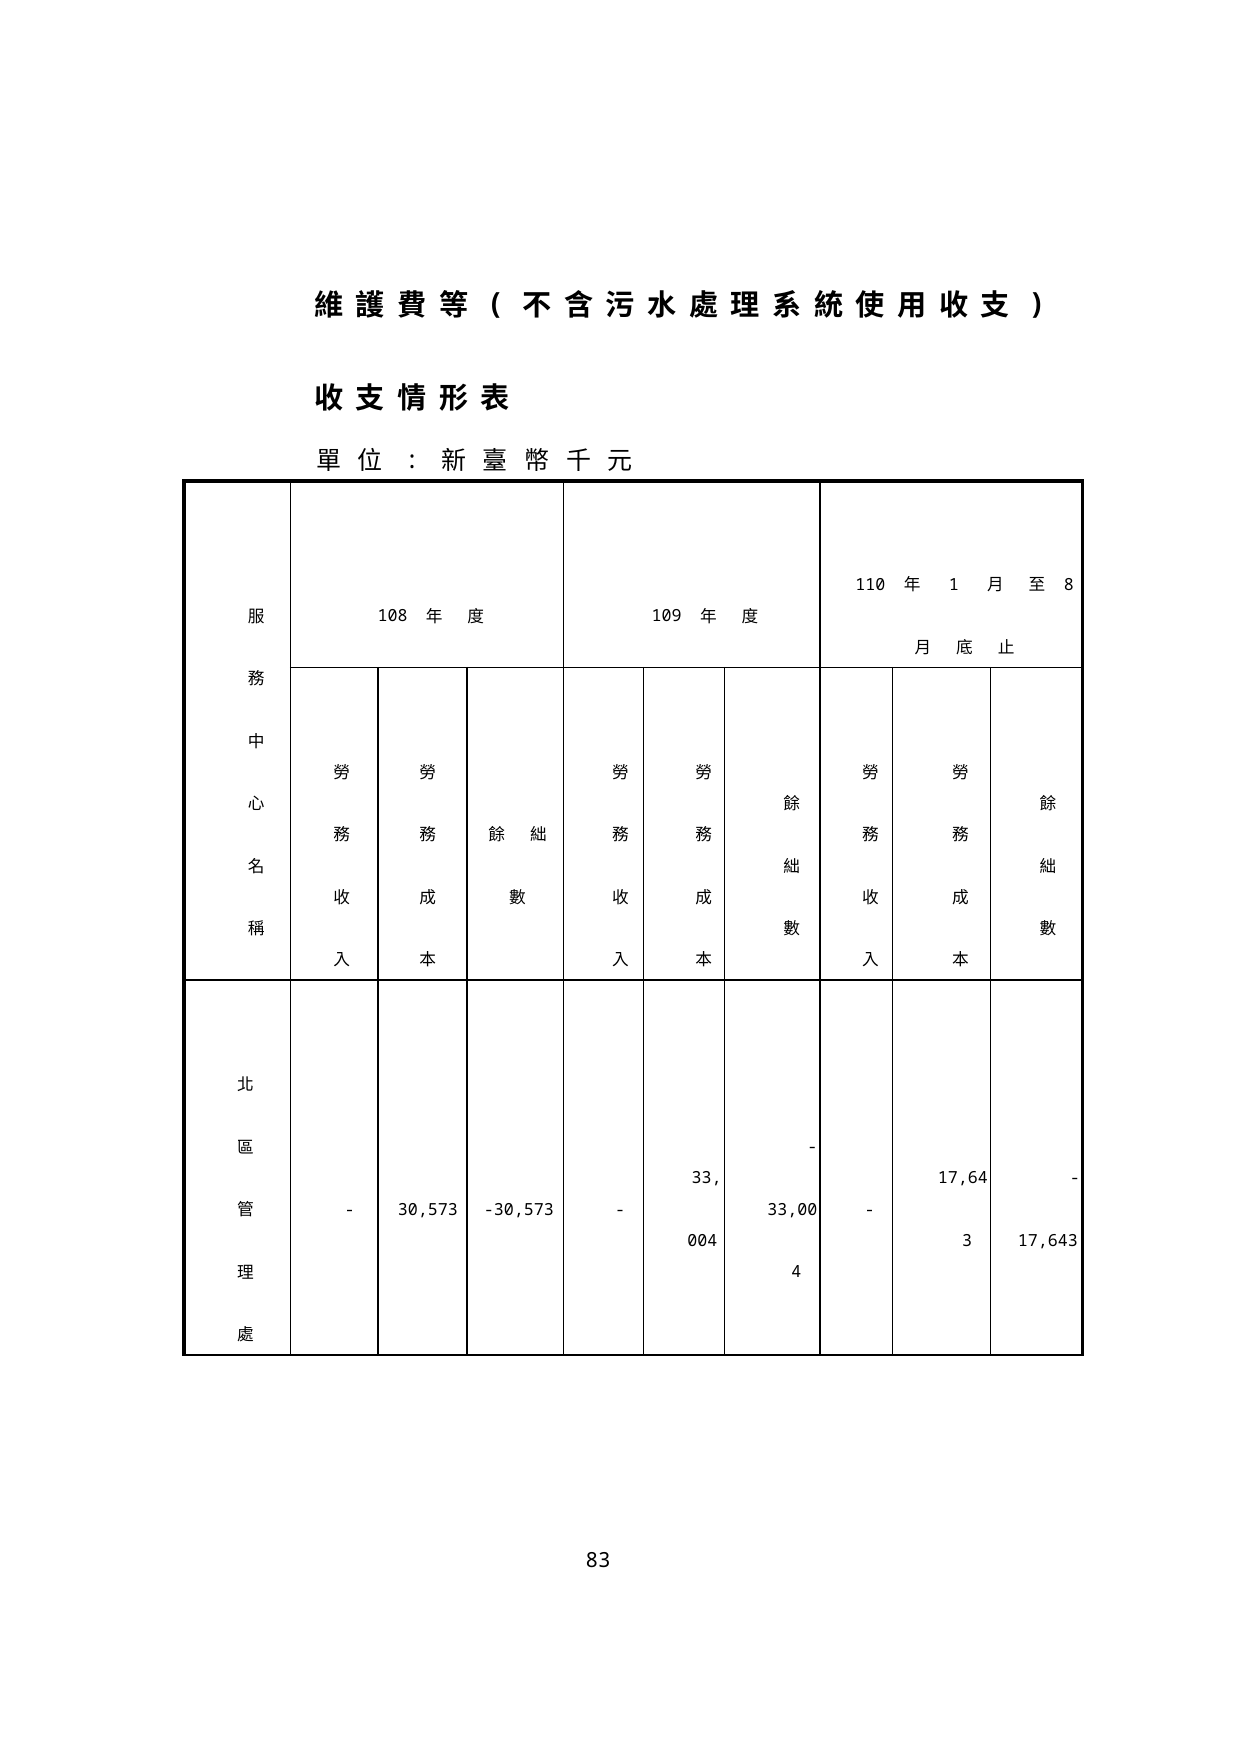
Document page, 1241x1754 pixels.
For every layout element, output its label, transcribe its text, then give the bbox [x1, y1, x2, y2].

table_cell -30,573 [468, 981, 563, 1354]
table_header 服務中心名稱 [186, 483, 290, 979]
table_header 109年度 [564, 483, 819, 667]
table_cell -33,004 [725, 981, 819, 1354]
text 維護費等(不含污水處理系統使用收支)收支情形表 單位:新臺幣千元 [183, 229, 1071, 479]
table_header 108年度 [291, 483, 563, 667]
table_cell - [821, 981, 892, 1354]
table_cell 30,573 [379, 981, 466, 1354]
table_cell 勞務收入 [564, 668, 643, 979]
table_cell 17,643 [893, 981, 990, 1354]
table_cell -17,643 [991, 981, 1081, 1354]
table_cell - [291, 981, 377, 1354]
table_cell - [564, 981, 643, 1354]
table_cell 餘絀數 [725, 668, 819, 979]
table_cell 勞務收入 [821, 668, 892, 979]
table_cell 餘絀數 [468, 668, 563, 979]
table_cell 勞務收入 [291, 668, 377, 979]
table_cell 餘絀數 [991, 668, 1081, 979]
table_cell 北區管理處 [186, 981, 290, 1354]
table_cell 勞務成本 [644, 668, 724, 979]
table_cell 勞務成本 [893, 668, 990, 979]
table_cell 33,004 [644, 981, 724, 1354]
table_header 110年1月至8月底止 [821, 483, 1081, 667]
table_cell 勞務成本 [379, 668, 466, 979]
